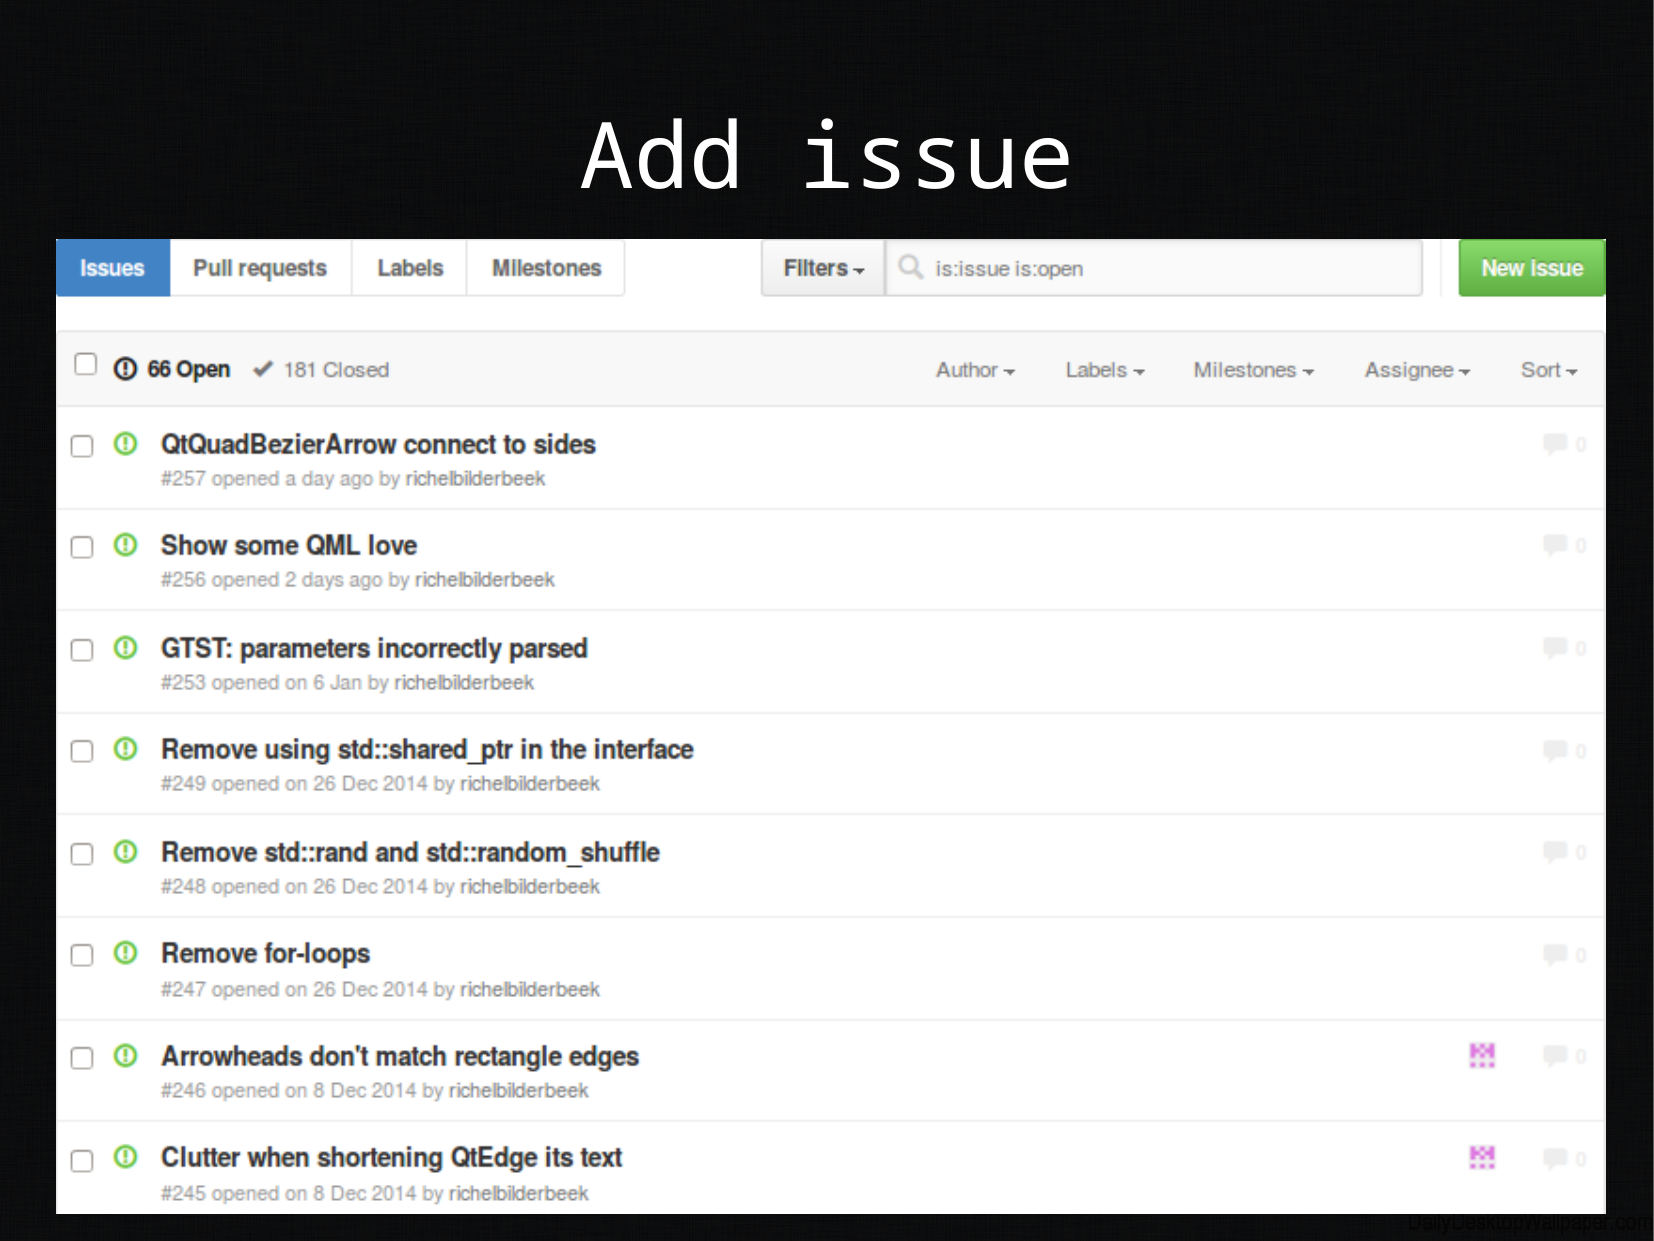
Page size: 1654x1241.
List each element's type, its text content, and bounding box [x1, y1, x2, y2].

title Add issue [82, 49, 1571, 239]
picture [0, 0, 1654, 1241]
